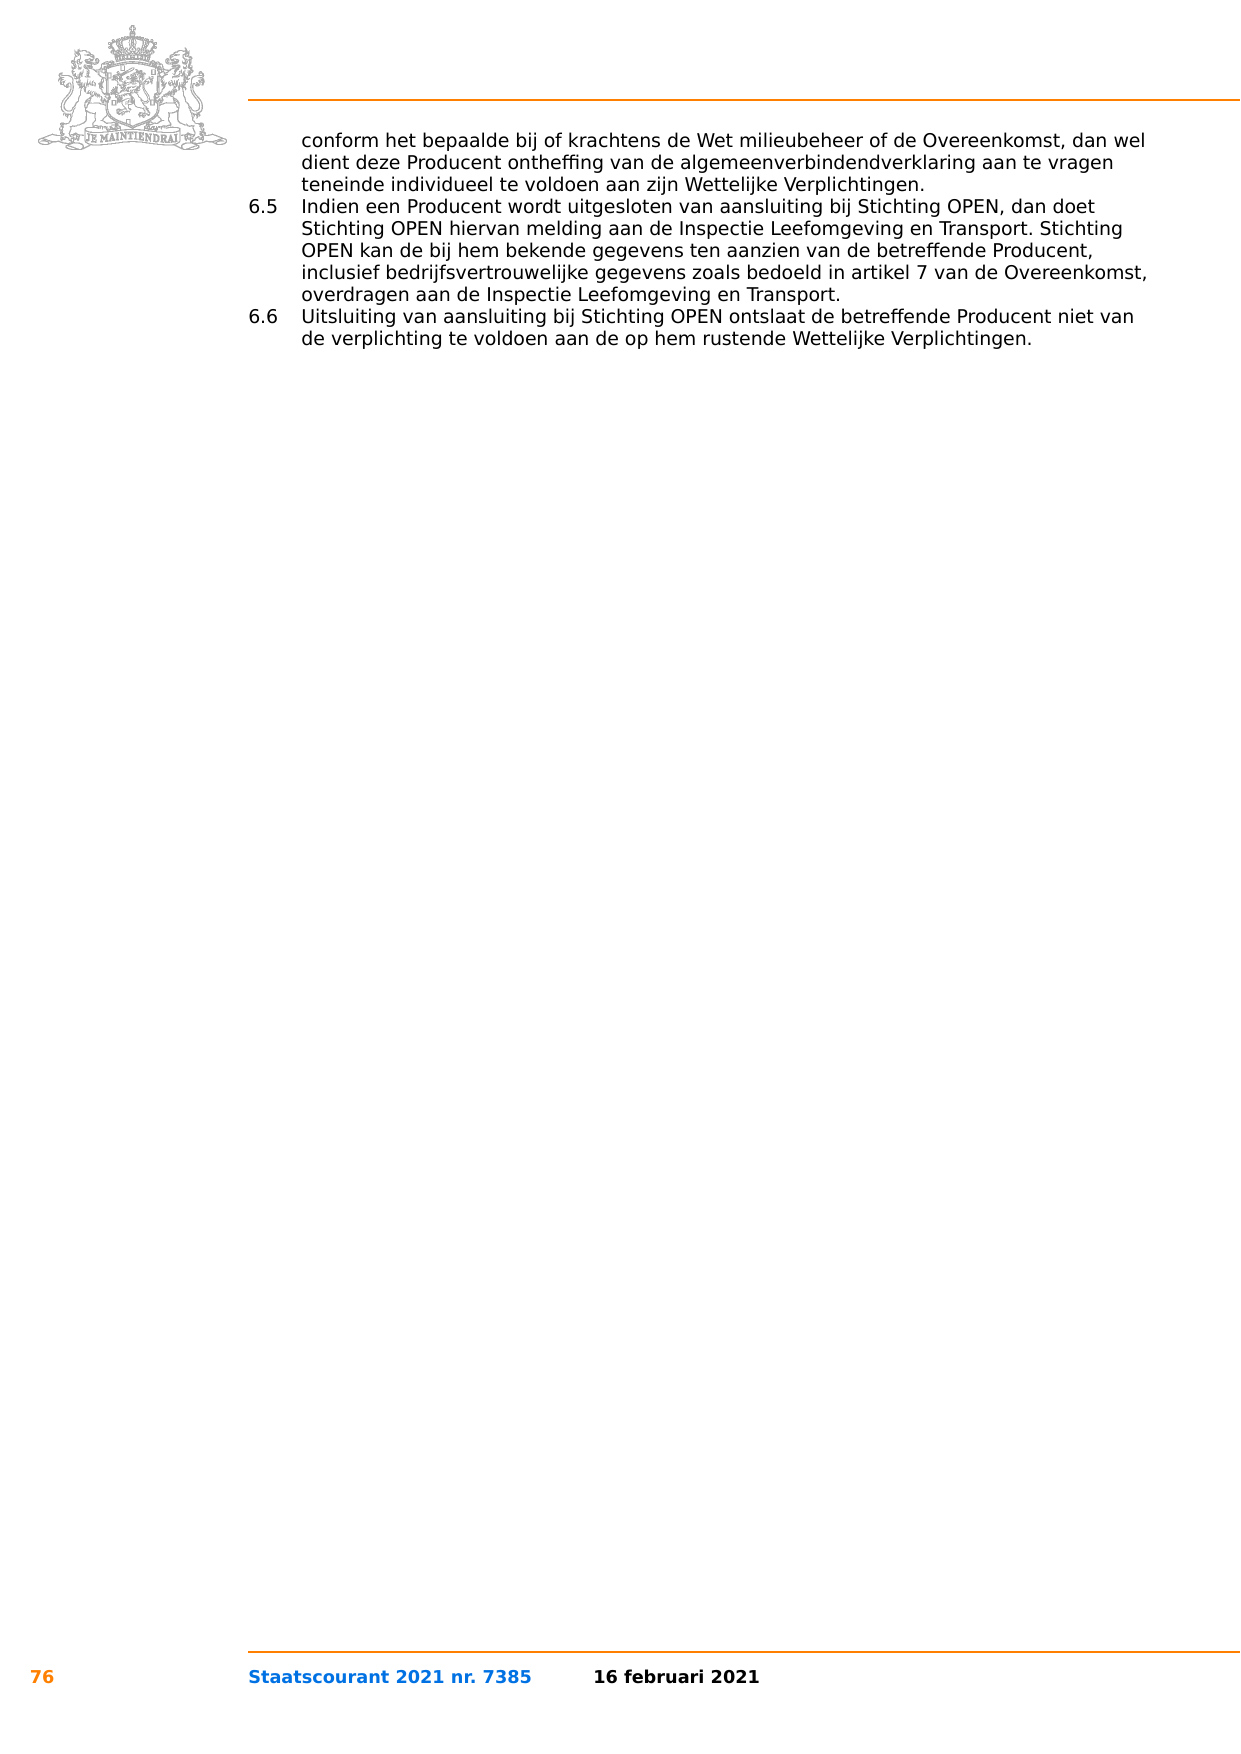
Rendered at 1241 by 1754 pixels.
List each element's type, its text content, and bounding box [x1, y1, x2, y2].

picture [38, 25, 227, 150]
text 6.6 Uitsluiting van aansluiting bij Stichting OPEN ontslaat de betreffende Producent niet van de verplichting te voldoen aan de op hem rustende Wettelijke Verplichtingen. [248, 306, 1163, 350]
text 6.5 Indien een Producent wordt uitgesloten van aansluiting bij Stichting OPEN, dan doet Stichting OPEN hiervan melding aan de Inspectie Leefomgeving en Transport. Stichting OPEN kan de bij hem bekende gegevens ten aanzien van de betreffende Producent, inclusief bedrijfsvertrouwelijke gegevens zoals bedoeld in artikel 7 van de Overeenkomst, overdragen aan de Inspectie Leefomgeving en Transport. [248, 196, 1163, 306]
text conform het bepaalde bij of krachtens de Wet milieubeheer of de Overeenkomst, dan wel dient deze Producent ontheffing van de algemeenverbindendverklaring aan te vragen teneinde individueel te voldoen aan zijn Wettelijke Verplichtingen. [248, 130, 1163, 196]
